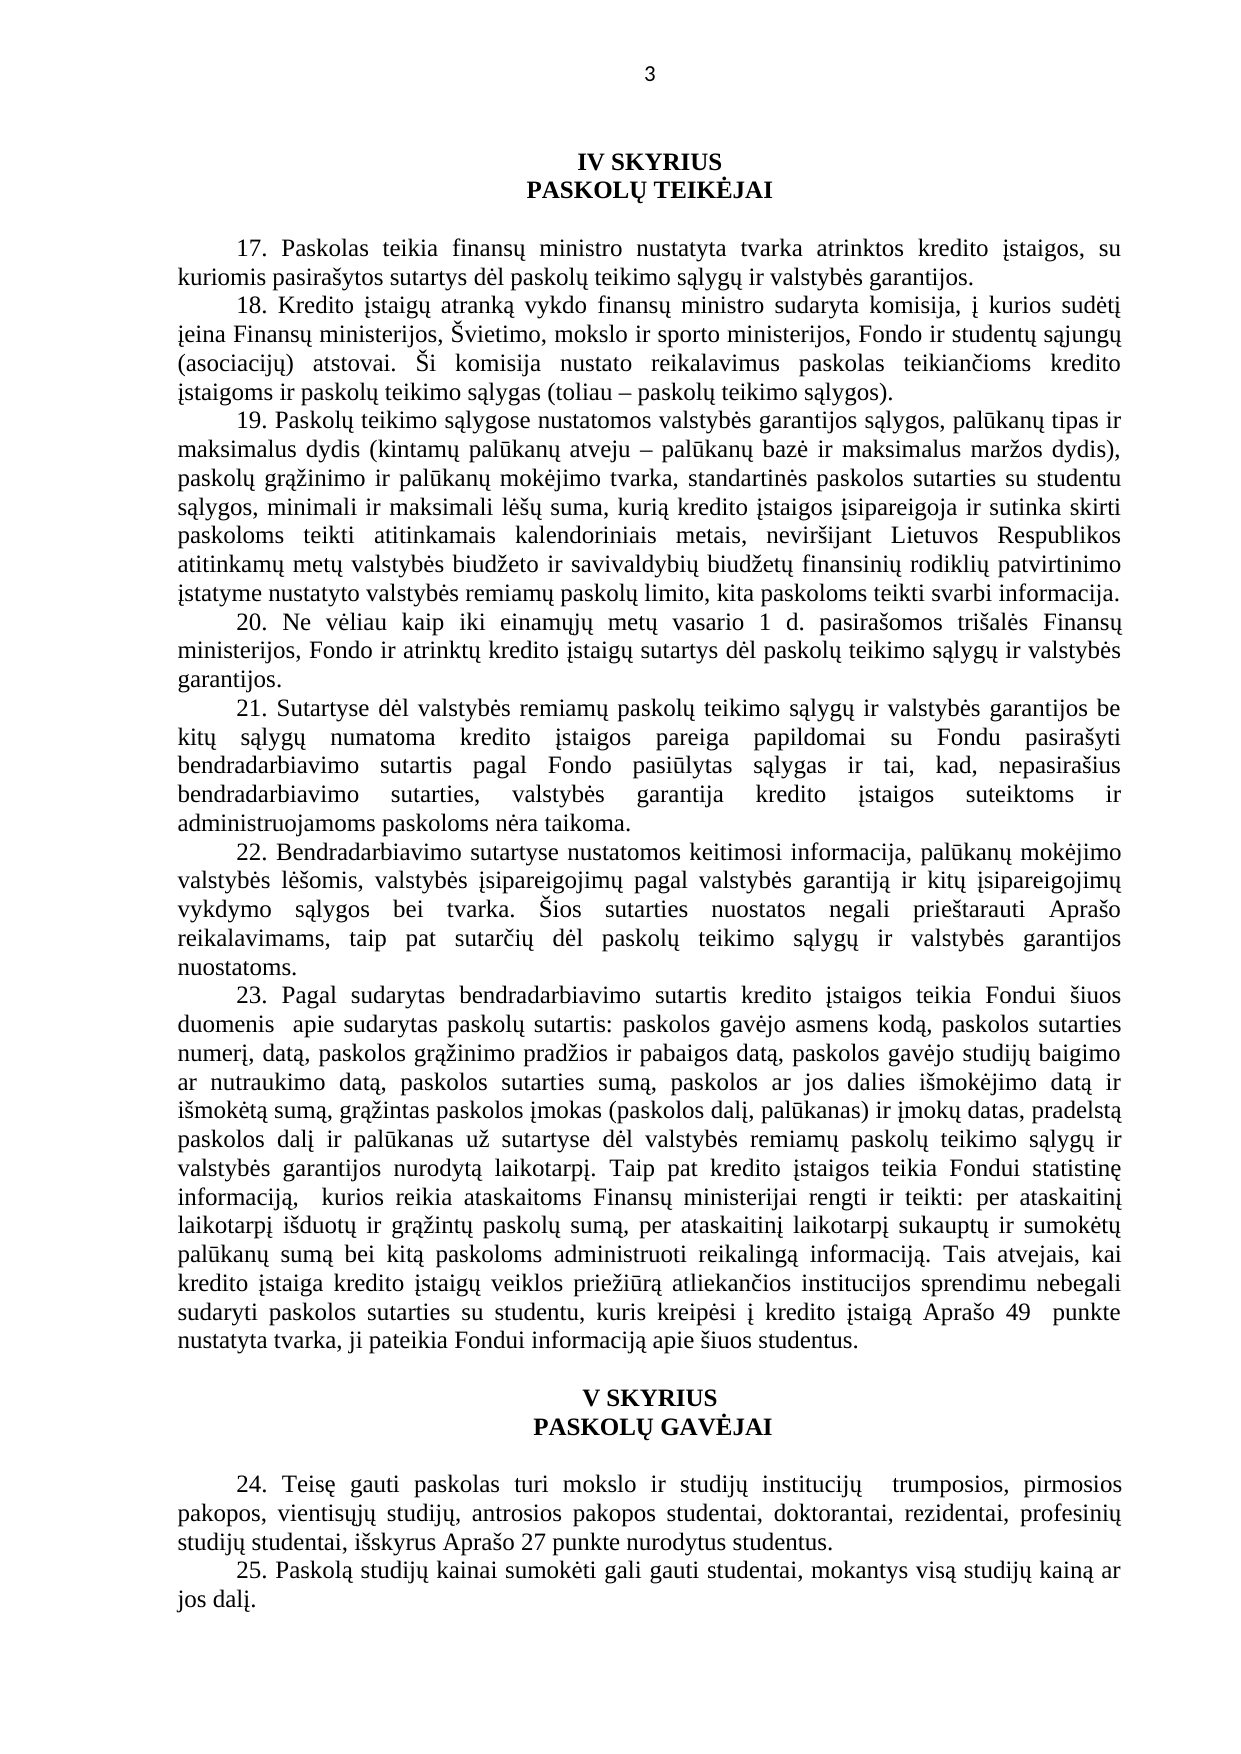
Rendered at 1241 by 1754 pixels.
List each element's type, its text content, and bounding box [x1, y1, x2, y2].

text 21. Sutartyse dėl valstybės remiamų paskolų teikimo sąlygų ir valstybės garantijos be kitų sąlygų numatoma kredito įstaigos pareiga papildomai su Fondu pasirašyti bendradarbiavimo sutartis pagal Fondo pasiūlytas sąlygas ir tai, kad, nepasirašius bendradarbiavimo sutarties, valstybės garantija kredito įstaigos suteiktoms ir administruojamoms paskoloms nėra taikoma. [177, 693, 1122, 837]
text PASKOLŲ GAVĖJAI [177, 1412, 1122, 1441]
text V SKYRIUS [177, 1383, 1122, 1412]
text 24. Teisę gauti paskolas turi mokslo ir studijų institucijų trumposios, pirmosios pakopos, vientisųjų studijų, antrosios pakopos studentai, doktorantai, rezidentai, profesinių studijų studentai, išskyrus Aprašo 27 punkte nurodytus studentus. [177, 1469, 1122, 1556]
text 20. Ne vėliau kaip iki einamųjų metų vasario 1 d. pasirašomos trišalės Finansų ministerijos, Fondo ir atrinktų kredito įstaigų sutartys dėl paskolų teikimo sąlygų ir valstybės garantijos. [177, 607, 1122, 693]
text 18. Kredito įstaigų atranką vykdo finansų ministro sudaryta komisija, į kurios sudėtį įeina Finansų ministerijos, Švietimo, mokslo ir sporto ministerijos, Fondo ir studentų sąjungų (asociacijų) atstovai. Ši komisija nustato reikalavimus paskolas teikiančioms kredito įstaigoms ir paskolų teikimo sąlygas (toliau – paskolų teikimo sąlygos). [177, 291, 1122, 406]
text PASKOLŲ TEIKĖJAI [177, 176, 1122, 204]
text IV SKYRIUS [177, 147, 1122, 176]
text 17. Paskolas teikia finansų ministro nustatyta tvarka atrinktos kredito įstaigos, su kuriomis pasirašytos sutartys dėl paskolų teikimo sąlygų ir valstybės garantijos. [177, 233, 1122, 291]
text 19. Paskolų teikimo sąlygose nustatomos valstybės garantijos sąlygos, palūkanų tipas ir maksimalus dydis (kintamų palūkanų atveju – palūkanų bazė ir maksimalus maržos dydis), paskolų grąžinimo ir palūkanų mokėjimo tvarka, standartinės paskolos sutarties su studentu sąlygos, minimali ir maksimali lėšų suma, kurią kredito įstaigos įsipareigoja ir sutinka skirti paskoloms teikti atitinkamais kalendoriniais metais, neviršijant Lietuvos Respublikos atitinkamų metų valstybės biudžeto ir savivaldybių biudžetų finansinių rodiklių patvirtinimo įstatyme nustatyto valstybės remiamų paskolų limito, kita paskoloms teikti svarbi informacija. [177, 406, 1122, 607]
text 23. Pagal sudarytas bendradarbiavimo sutartis kredito įstaigos teikia Fondui šiuos duomenis apie sudarytas paskolų sutartis: paskolos gavėjo asmens kodą, paskolos sutarties numerį, datą, paskolos grąžinimo pradžios ir pabaigos datą, paskolos gavėjo studijų baigimo ar nutraukimo datą, paskolos sutarties sumą, paskolos ar jos dalies išmokėjimo datą ir išmokėtą sumą, grąžintas paskolos įmokas (paskolos dalį, palūkanas) ir įmokų datas, pradelstą paskolos dalį ir palūkanas už sutartyse dėl valstybės remiamų paskolų teikimo sąlygų ir valstybės garantijos nurodytą laikotarpį. Taip pat kredito įstaigos teikia Fondui statistinę informaciją, kurios reikia ataskaitoms Finansų ministerijai rengti ir teikti: per ataskaitinį laikotarpį išduotų ir grąžintų paskolų sumą, per ataskaitinį laikotarpį sukauptų ir sumokėtų palūkanų sumą bei kitą paskoloms administruoti reikalingą informaciją. Tais atvejais, kai kredito įstaiga kredito įstaigų veiklos priežiūrą atliekančios institucijos sprendimu nebegali sudaryti paskolos sutarties su studentu, kuris kreipėsi į kredito įstaigą Aprašo 49 punkte nustatyta tvarka, ji pateikia Fondui informaciją apie šiuos studentus. [177, 981, 1122, 1354]
text 22. Bendradarbiavimo sutartyse nustatomos keitimosi informacija, palūkanų mokėjimo valstybės lėšomis, valstybės įsipareigojimų pagal valstybės garantiją ir kitų įsipareigojimų vykdymo sąlygos bei tvarka. Šios sutarties nuostatos negali prieštarauti Aprašo reikalavimams, taip pat sutarčių dėl paskolų teikimo sąlygų ir valstybės garantijos nuostatoms. [177, 837, 1122, 981]
text 25. Paskolą studijų kainai sumokėti gali gauti studentai, mokantys visą studijų kainą ar jos dalį. [177, 1556, 1122, 1613]
